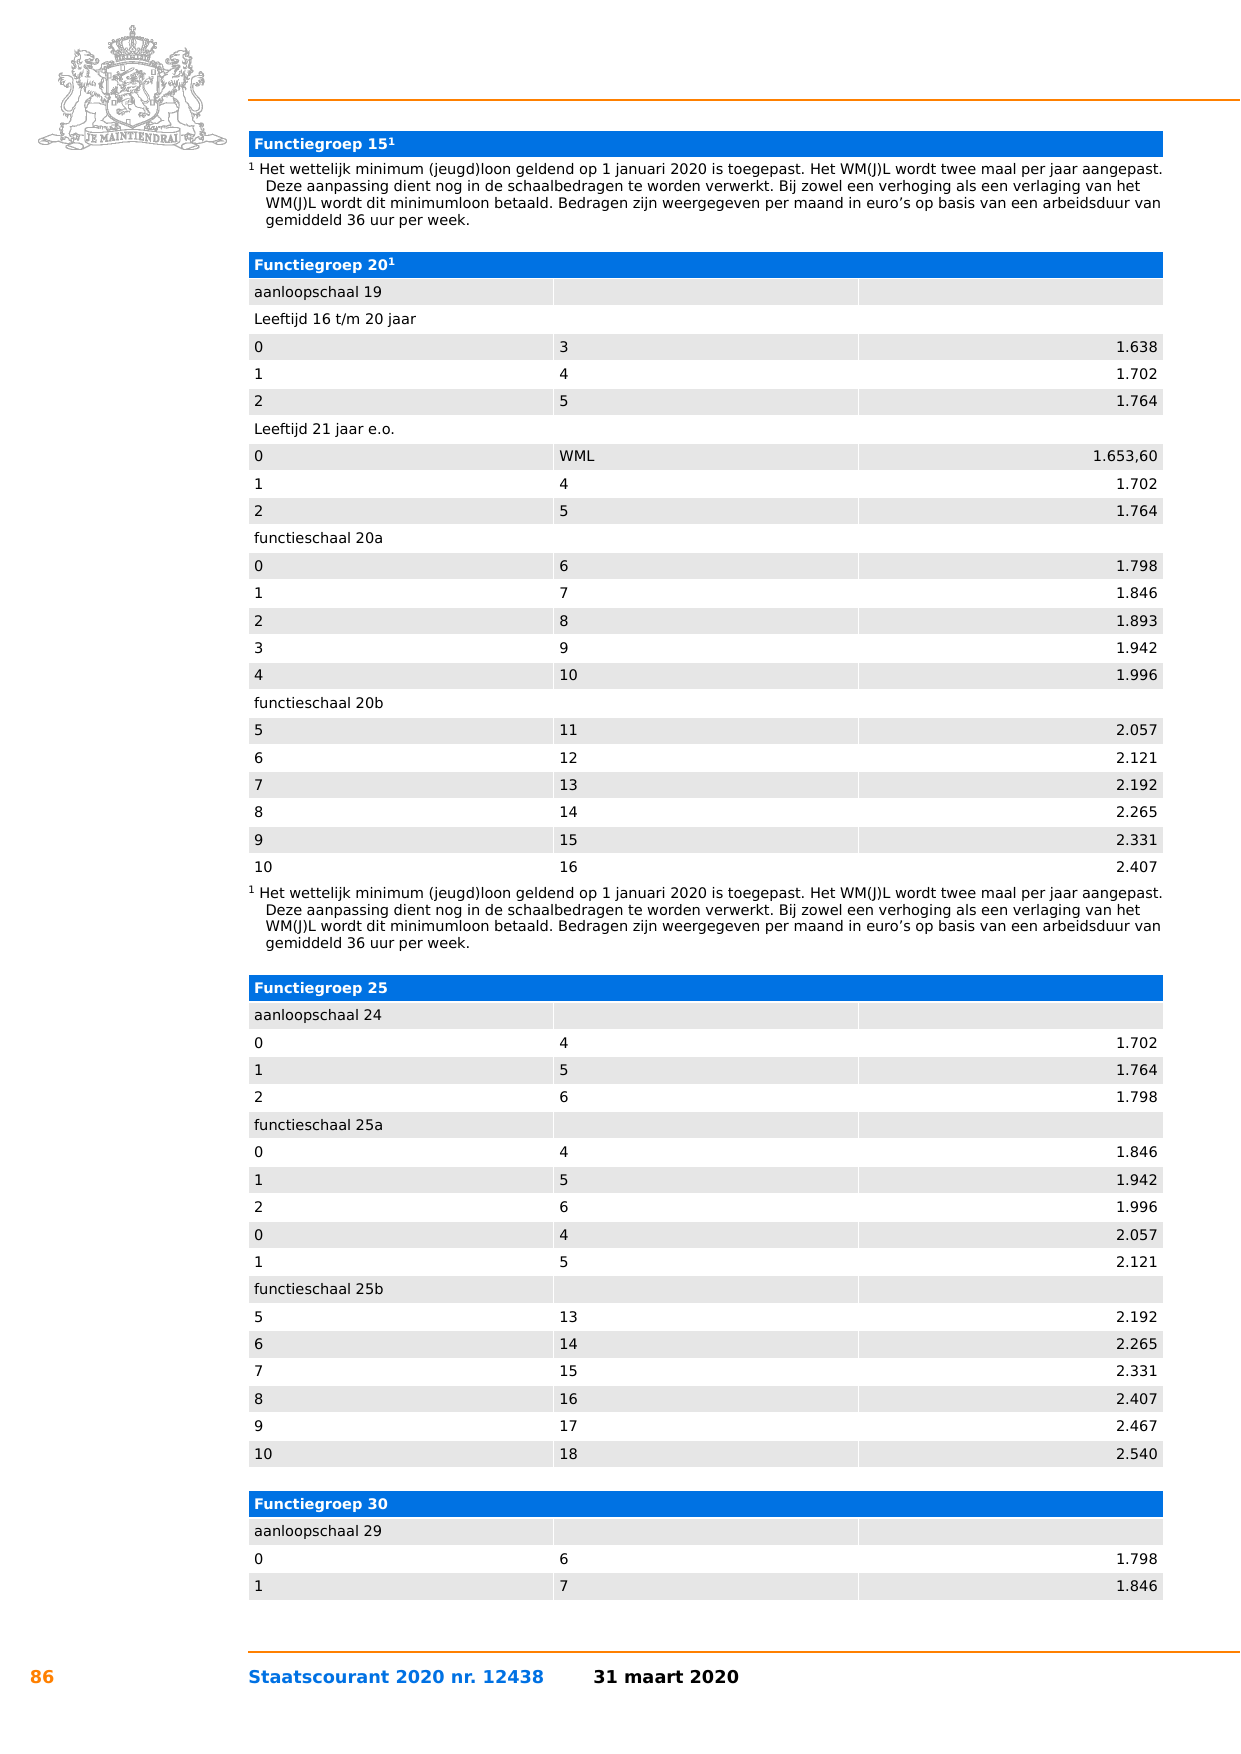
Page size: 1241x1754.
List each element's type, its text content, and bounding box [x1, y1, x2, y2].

table_cell [859, 1276, 1163, 1303]
table_cell 15 [554, 1359, 858, 1385]
table_cell 9 [554, 635, 858, 662]
table_cell 0 [249, 1546, 553, 1572]
table_cell [859, 1003, 1163, 1029]
table_cell 10 [249, 854, 553, 881]
table_cell 10 [554, 663, 858, 689]
table_cell 5 [554, 1057, 858, 1084]
table_cell [859, 1112, 1163, 1138]
table_cell 6 [554, 1194, 858, 1221]
table_cell 0 [249, 553, 553, 579]
table_cell 2.121 [859, 1249, 1163, 1275]
table_cell [859, 690, 1163, 716]
table_cell [554, 690, 858, 716]
table_cell [859, 306, 1163, 333]
picture [38, 25, 227, 150]
table_cell 4 [249, 663, 553, 689]
table_cell 1.942 [859, 1167, 1163, 1193]
table_cell 10 [249, 1441, 553, 1467]
table_cell 5 [249, 718, 553, 744]
table_cell [554, 526, 858, 552]
table_cell 1 [249, 580, 553, 607]
table_cell aanloopschaal 19 [249, 279, 553, 305]
table_cell Leeftijd 21 jaar e.o. [249, 416, 553, 442]
table_cell 13 [554, 1304, 858, 1330]
table_cell 1.846 [859, 580, 1163, 607]
table_cell [859, 279, 1163, 305]
table_cell 7 [249, 772, 553, 798]
table_cell [859, 1519, 1163, 1545]
table_cell 4 [554, 1140, 858, 1166]
table_cell functieschaal 25a [249, 1112, 553, 1138]
table_cell 2.192 [859, 1304, 1163, 1330]
table_cell 4 [554, 361, 858, 388]
table_cell 1.653,60 [859, 444, 1163, 470]
table_cell 8 [249, 800, 553, 826]
table_cell aanloopschaal 24 [249, 1003, 553, 1029]
table_header Functiegroep 201 [249, 252, 1163, 278]
table_cell 7 [249, 1359, 553, 1385]
table_cell [554, 1112, 858, 1138]
table_cell 1 [249, 1167, 553, 1193]
table_cell 6 [554, 1085, 858, 1111]
table_cell 1.942 [859, 635, 1163, 662]
table_cell 2.265 [859, 1331, 1163, 1358]
table_cell 9 [249, 827, 553, 853]
table_cell 17 [554, 1414, 858, 1440]
table_cell 1.798 [859, 553, 1163, 579]
table_cell 1.846 [859, 1140, 1163, 1166]
table_cell 9 [249, 1414, 553, 1440]
table_cell 15 [554, 827, 858, 853]
table_cell 1.846 [859, 1573, 1163, 1600]
table_cell 0 [249, 1140, 553, 1166]
table_cell 3 [249, 635, 553, 662]
table_cell [859, 416, 1163, 442]
table_cell [859, 526, 1163, 552]
table_cell 1.764 [859, 498, 1163, 524]
table_cell 1 [249, 471, 553, 497]
table_cell 4 [554, 471, 858, 497]
table_cell 1 [249, 1249, 553, 1275]
table_cell 2 [249, 498, 553, 524]
table_cell 3 [554, 334, 858, 360]
table_cell 8 [554, 608, 858, 634]
table_cell 5 [249, 1304, 553, 1330]
table_cell 6 [554, 1546, 858, 1572]
table_cell 5 [554, 1249, 858, 1275]
table_cell 18 [554, 1441, 858, 1467]
table_cell [554, 1519, 858, 1545]
table_header Functiegroep 30 [249, 1491, 1163, 1517]
table_cell 2.540 [859, 1441, 1163, 1467]
table_cell functieschaal 25b [249, 1276, 553, 1303]
table_cell 0 [249, 1222, 553, 1248]
table_cell 2.057 [859, 1222, 1163, 1248]
table_cell 11 [554, 718, 858, 744]
table_cell 2.331 [859, 827, 1163, 853]
table_cell 1 Het wettelijk minimum (jeugd)loon geldend op 1 januari 2020 is toegepast. Het WM(J)L wordt twee maal per jaar aangepast. Deze aanpassing dient nog in de schaalbedragen te worden verwerkt. Bij zowel een verhoging als een verlaging van het WM(J)L wordt dit minimumloon betaald. Bedragen zijn weergegeven per maand in euro’s op basis van een arbeidsduur van gemiddeld 36 uur per week. [248, 882, 1163, 952]
table_header Functiegroep 151 [249, 131, 1163, 157]
table_cell Leeftijd 16 t/m 20 jaar [249, 306, 553, 333]
table_cell 2.407 [859, 1386, 1163, 1412]
table_cell 2.331 [859, 1359, 1163, 1385]
table_cell 1.798 [859, 1546, 1163, 1572]
table_cell 2.121 [859, 745, 1163, 771]
table_cell 2 [249, 608, 553, 634]
table_cell 5 [554, 1167, 858, 1193]
table_cell 7 [554, 580, 858, 607]
table_cell 6 [249, 745, 553, 771]
table_cell 4 [554, 1030, 858, 1056]
table_cell 0 [249, 1030, 553, 1056]
table_cell [554, 306, 858, 333]
table_cell 1.996 [859, 1194, 1163, 1221]
table_cell 0 [249, 334, 553, 360]
table_cell 1 [249, 1057, 553, 1084]
table_cell 12 [554, 745, 858, 771]
table_cell WML [554, 444, 858, 470]
table_cell 14 [554, 1331, 858, 1358]
table_cell [554, 416, 858, 442]
table_cell functieschaal 20b [249, 690, 553, 716]
table_cell 2.057 [859, 718, 1163, 744]
table_cell 1.893 [859, 608, 1163, 634]
table_cell 5 [554, 389, 858, 415]
table_cell 7 [554, 1573, 858, 1600]
table_cell 1.702 [859, 1030, 1163, 1056]
table_cell 13 [554, 772, 858, 798]
table_cell 2 [249, 1085, 553, 1111]
table_header Functiegroep 25 [249, 975, 1163, 1001]
table_cell 16 [554, 854, 858, 881]
table_cell 16 [554, 1386, 858, 1412]
table_cell 0 [249, 444, 553, 470]
table_cell 6 [249, 1331, 553, 1358]
table_cell [554, 1003, 858, 1029]
table_cell 1.764 [859, 389, 1163, 415]
table_cell 6 [554, 553, 858, 579]
table_cell [554, 279, 858, 305]
table_cell 2 [249, 389, 553, 415]
table_cell 2.407 [859, 854, 1163, 881]
table_cell 5 [554, 498, 858, 524]
table_cell 2 [249, 1194, 553, 1221]
table_cell 1.798 [859, 1085, 1163, 1111]
table_cell 1 [249, 361, 553, 388]
table_cell 1.764 [859, 1057, 1163, 1084]
table_cell 1.702 [859, 471, 1163, 497]
table_cell 1 [249, 1573, 553, 1600]
table_cell 14 [554, 800, 858, 826]
table_cell aanloopschaal 29 [249, 1519, 553, 1545]
table_cell functieschaal 20a [249, 526, 553, 552]
table_cell 1.638 [859, 334, 1163, 360]
table_cell 4 [554, 1222, 858, 1248]
table_cell 1.702 [859, 361, 1163, 388]
table_cell 2.467 [859, 1414, 1163, 1440]
table_cell 8 [249, 1386, 553, 1412]
table_cell [554, 1276, 858, 1303]
table_cell 1 Het wettelijk minimum (jeugd)loon geldend op 1 januari 2020 is toegepast. Het WM(J)L wordt twee maal per jaar aangepast. Deze aanpassing dient nog in de schaalbedragen te worden verwerkt. Bij zowel een verhoging als een verlaging van het WM(J)L wordt dit minimumloon betaald. Bedragen zijn weergegeven per maand in euro’s op basis van een arbeidsduur van gemiddeld 36 uur per week. [248, 158, 1163, 229]
table_cell 2.265 [859, 800, 1163, 826]
table_cell 2.192 [859, 772, 1163, 798]
table_cell 1.996 [859, 663, 1163, 689]
